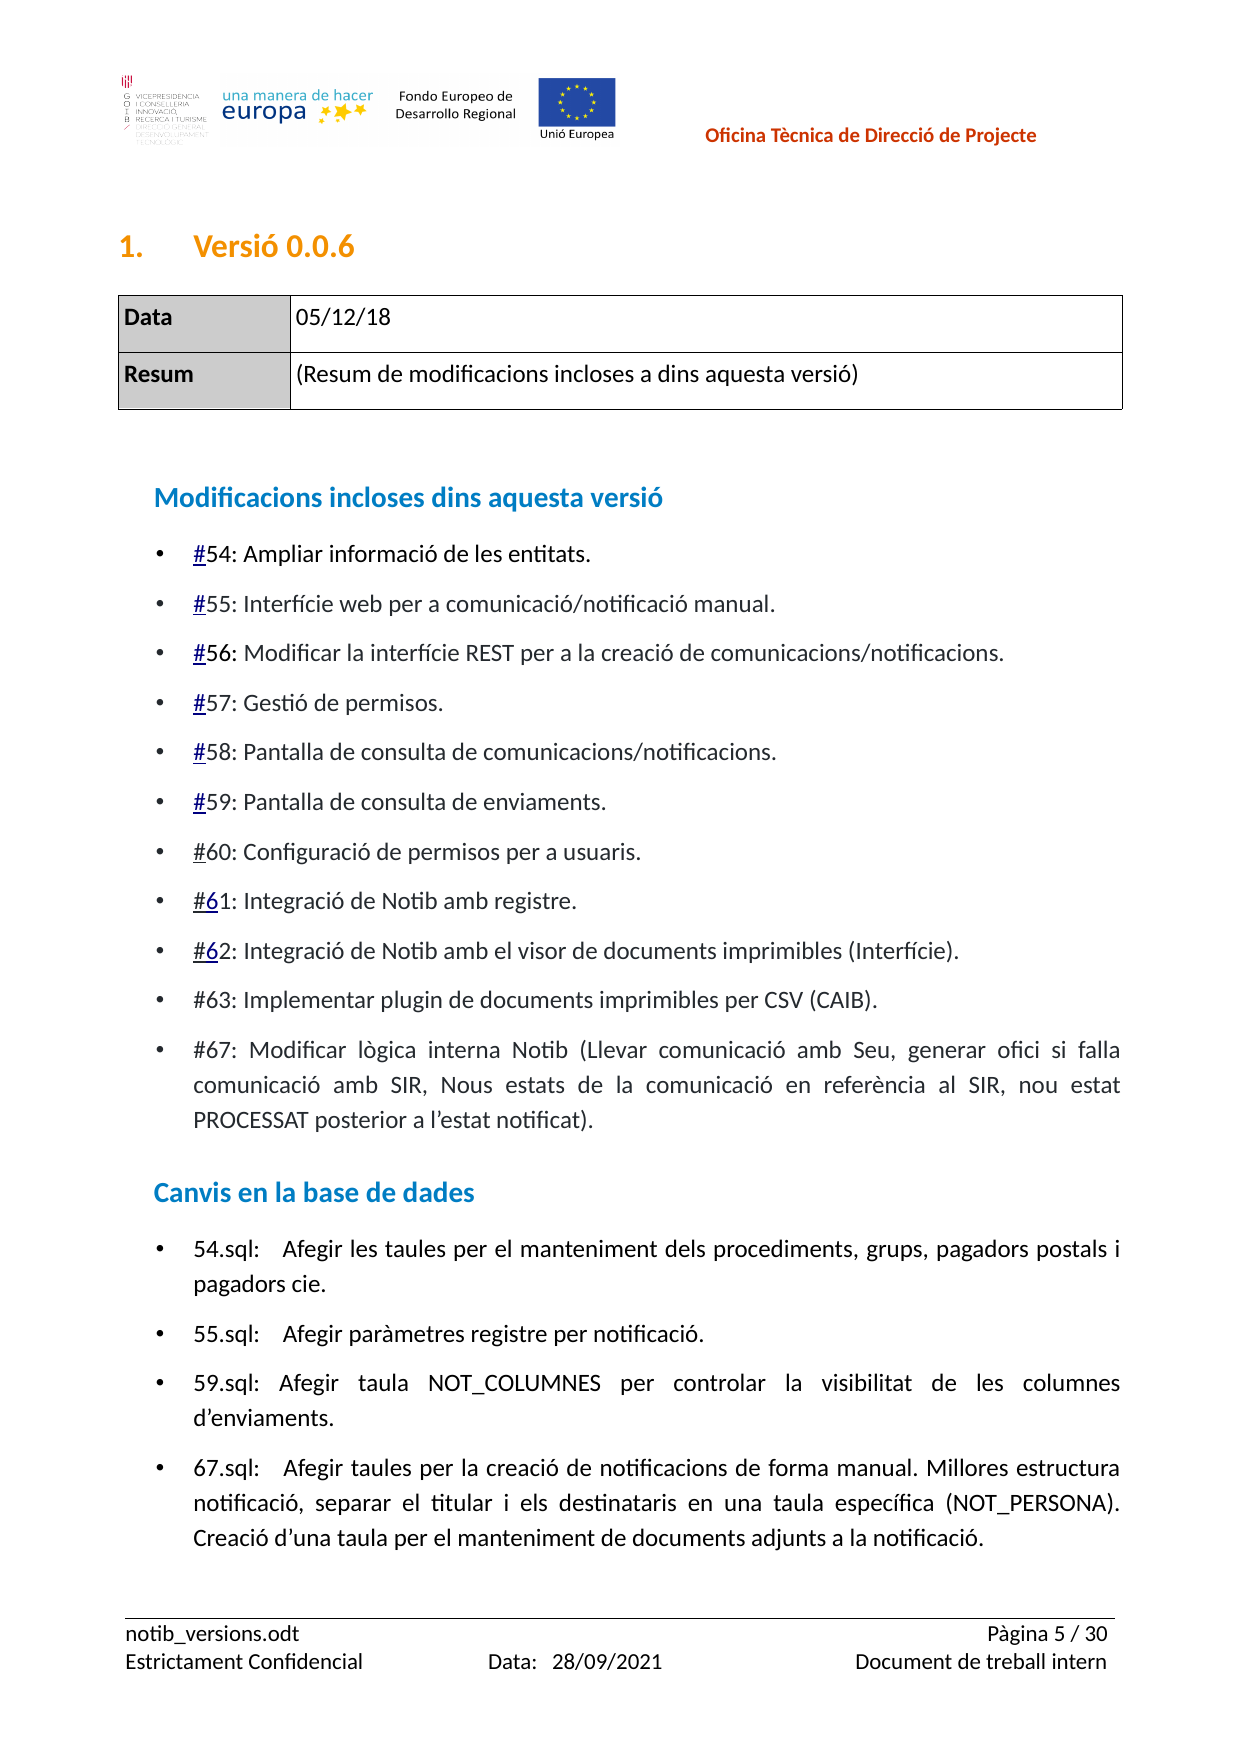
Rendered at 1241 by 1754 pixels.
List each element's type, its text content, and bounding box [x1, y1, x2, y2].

list #59: Pantalla de consulta de enviaments. [156, 786, 1122, 817]
list #58: Pantalla de consulta de comunicacions/notificacions. [156, 736, 1122, 767]
list #55: Interfície web per a comunicació/notificació manual. [156, 588, 1122, 618]
subtitle Versió 0.0.6 [118, 225, 1122, 266]
list 54.sql: Afegir les taules per el manteniment dels procediments, grups, pagadors postals i pagadors cie. [156, 1233, 1122, 1299]
list #60: Configuració de permisos per a usuaris. [156, 836, 1122, 866]
table_cell Resum [119, 353, 290, 408]
subtitle Canvis en la base de dades [153, 1174, 1122, 1210]
picture [118, 73, 213, 147]
list 59.sql: Afegir taula NOT_COLUMNES per controlar la visibilitat de les columnes d’enviaments. [156, 1368, 1122, 1433]
table_header 05/12/18 [291, 296, 1122, 352]
list 55.sql: Afegir paràmetres registre per notificació. [156, 1318, 1122, 1348]
list #56: Modificar la interfície REST per a la creació de comunicacions/notificacions. [156, 637, 1122, 668]
list #54: Ampliar informació de les entitats. [156, 538, 1122, 569]
list #63: Implementar plugin de documents imprimibles per CSV (CAIB). [156, 984, 1122, 1015]
picture [219, 73, 621, 147]
list #67: Modificar lògica interna Notib (Llevar comunicació amb Seu, generar ofici si falla comunicació amb SIR, Nous estats de la comunicació en referència al SIR, nou estat PROCESSAT posterior a l’estat notificat). [156, 1034, 1122, 1134]
list #61: Integració de Notib amb registre. [156, 885, 1122, 916]
list #62: Integració de Notib amb el visor de documents imprimibles (Interfície). [156, 935, 1122, 965]
list #57: Gestió de permisos. [156, 687, 1122, 717]
table_header Data [119, 296, 290, 352]
subtitle Modificacions incloses dins aquesta versió [153, 479, 1122, 514]
table_cell (Resum de modificacions incloses a dins aquesta versió) [291, 353, 1122, 408]
list 67.sql: Afegir taules per la creació de notificacions de forma manual. Millores estructura notificació, separar el titular i els destinataris en una taula específica (NOT_PERSONA). Creació d’una taula per el manteniment de documents adjunts a la notificació. [156, 1452, 1122, 1553]
